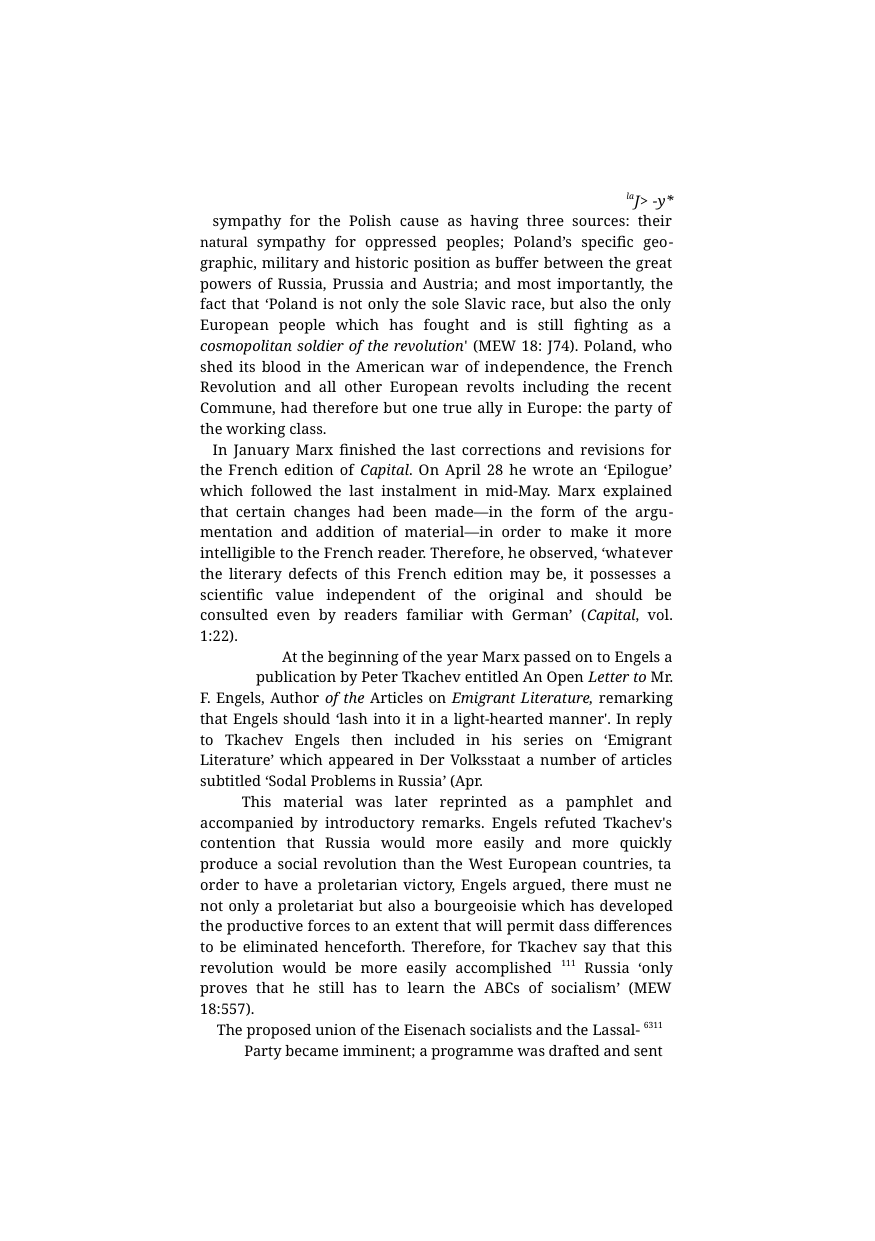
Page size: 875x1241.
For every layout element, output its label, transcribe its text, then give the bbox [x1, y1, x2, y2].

text This material was later reprinted as a pamphlet and accompanied by introductory remarks. Engels refuted Tkachev's contention that Russia would more easily and more quickly produce a social revolution than the West European countries, ta order to have a proletarian victory, Engels argued, there must ne not only a proletariat but also a bourgeoisie which has deve­loped the productive forces to an extent that will permit dass differences to be eliminated henceforth. Therefore, for Tkachev say that this revolution would be more easily accomplished 111 Russia ‘only proves that he still has to learn the ABCs of socialism’ (MEW 18:557). [200, 791, 673, 1019]
text At the beginning of the year Marx passed on to Engels a publication by Peter Tkachev entitled An Open Letter to Mr. [200, 646, 673, 687]
text laJ> -y* [196, 189, 673, 210]
text In January Marx finished the last corrections and revisions for the French edition of Capital. On April 28 he wrote an ‘Epilogue’ which followed the last instalment in mid-May. Marx explained that certain changes had been made—in the form of the argu­mentation and addition of material—in order to make it more intelligible to the French reader. Therefore, he observed, ‘what­ever the literary defects of this French edition may be, it possesses a scientific value independent of the original and should be consulted even by readers familiar with German’ (Capital, vol. 1:22). [200, 438, 673, 646]
text sympathy for the Polish cause as having three sources: their natural sympathy for oppressed peoples; Poland’s specific geo­graphic, military and historic position as buffer between the great powers of Russia, Prussia and Austria; and most impor­tantly, the fact that ‘Poland is not only the sole Slavic race, but also the only European people which has fought and is still fighting as a cosmopolitan soldier of the revolution' (MEW 18: J74). Poland, who shed its blood in the American war of in­dependence, the French Revolution and all other European revolts including the recent Commune, had therefore but one true ally in Europe: the party of the working class. [200, 210, 673, 438]
text The proposed union of the Eisenach socialists and the Lassal- 6311 Party became imminent; a programme was drafted and sent [200, 1019, 662, 1060]
text F. Engels, Author of the Articles on Emigrant Literature, re­marking that Engels should ‘lash into it in a light-hearted manner'. In reply to Tkachev Engels then included in his series on ‘Emigrant Literature’ which appeared in Der Volksstaat a number of articles subtitled ‘Sodal Problems in Russia’ (Apr. [200, 687, 673, 791]
